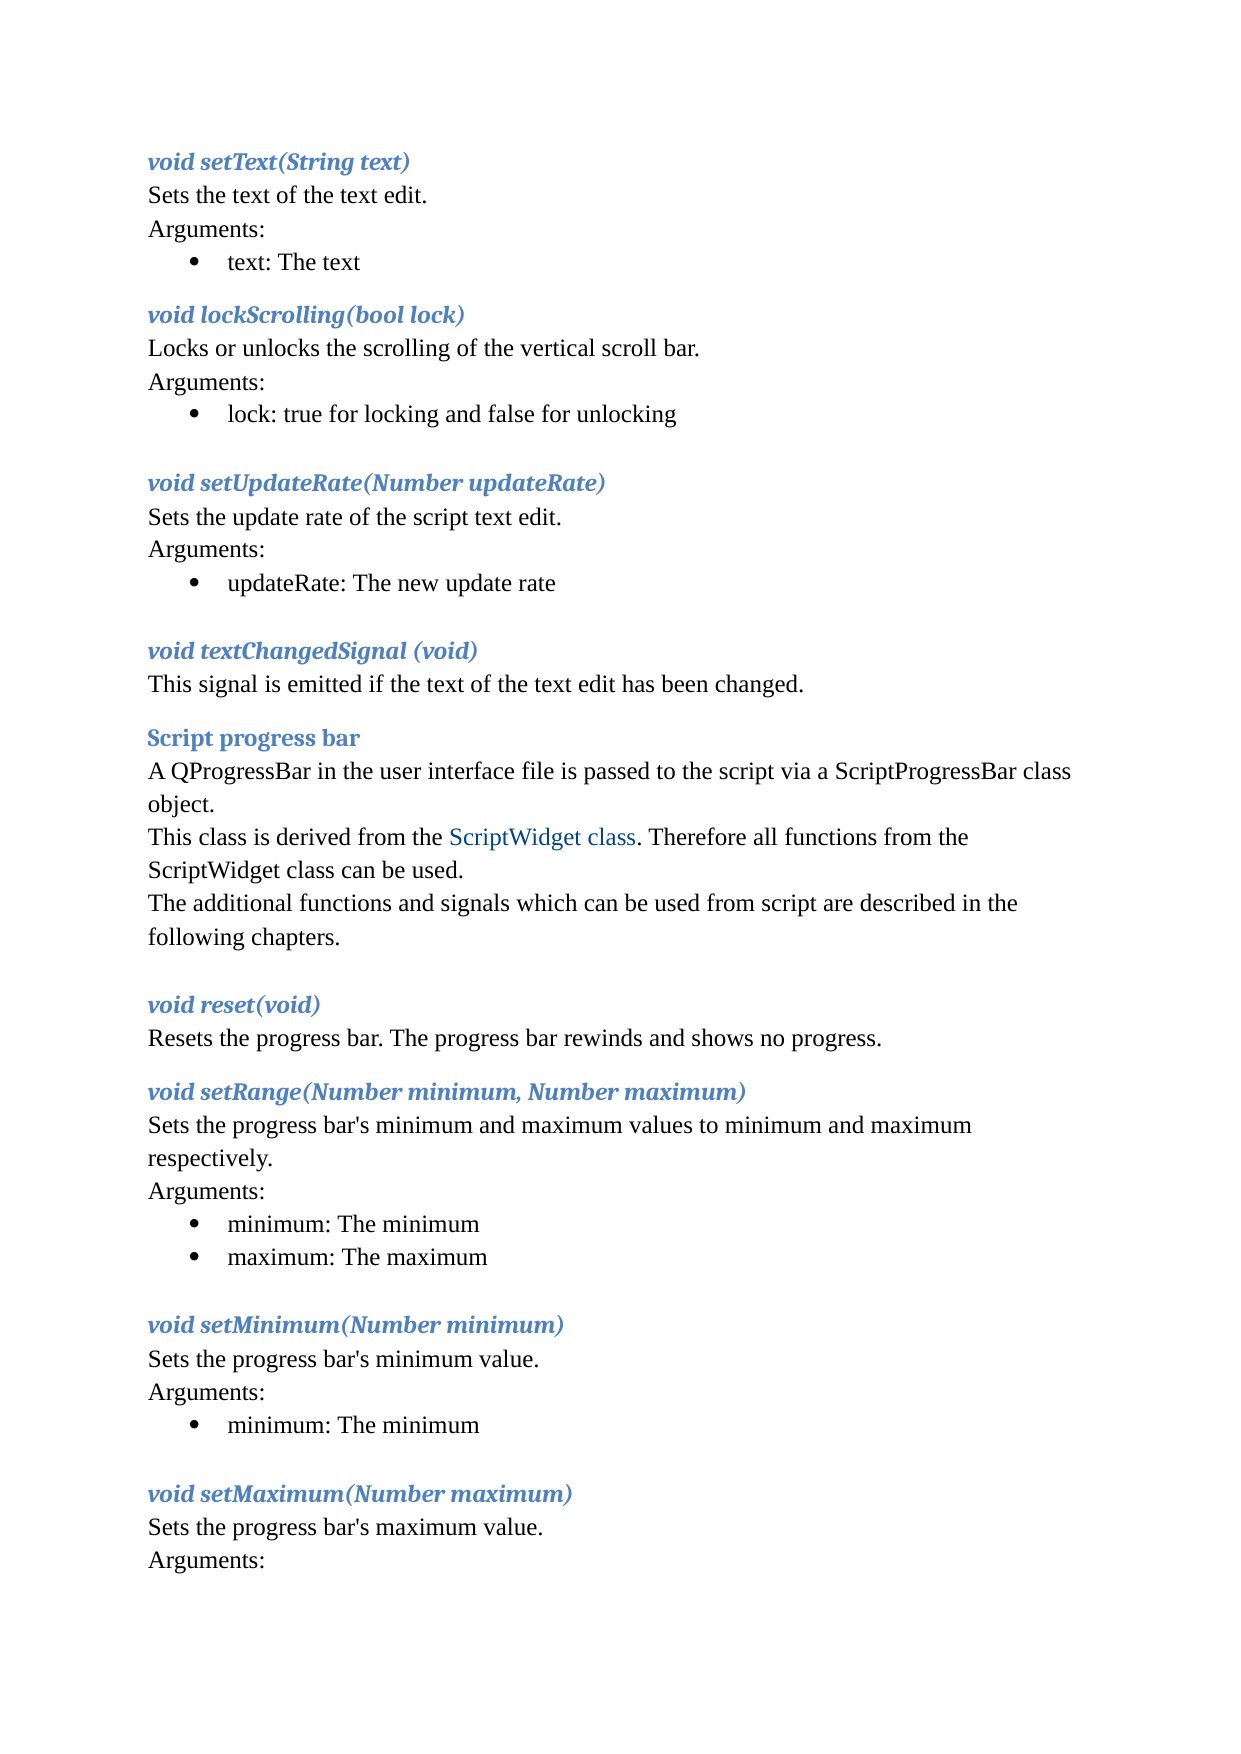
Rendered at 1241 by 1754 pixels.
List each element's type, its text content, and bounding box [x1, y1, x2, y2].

text Resets the progress bar. The progress bar rewinds and shows no progress. [148, 1023, 1093, 1052]
list updateRate: The new update rate [190, 568, 1093, 596]
text The additional functions and signals which can be used from script are described in the following chapters. [148, 888, 1093, 950]
subtitle void textChangedSignal (void) [148, 637, 1093, 665]
list text: The text [190, 247, 1093, 275]
subtitle void setText(String text) [148, 148, 1093, 176]
text Arguments: [148, 1546, 1093, 1574]
subtitle void setMinimum(Number minimum) [148, 1311, 1093, 1340]
list minimum: The minimum [190, 1411, 1093, 1439]
text This class is derived from the ScriptWidget class. Therefore all functions from the ScriptWidget class can be used. [148, 822, 1093, 884]
text Arguments: [148, 534, 1093, 563]
subtitle void setMaximum(Number maximum) [148, 1479, 1093, 1508]
text Arguments: [148, 214, 1093, 242]
text This signal is emitted if the text of the text edit has been changed. [148, 669, 1093, 698]
text Sets the progress bar's maximum value. [148, 1512, 1093, 1541]
text Sets the update rate of the script text edit. [148, 502, 1093, 530]
text A QProgressBar in the user interface file is passed to the script via a ScriptProgressBar class object. [148, 756, 1093, 818]
text Arguments: [148, 1377, 1093, 1406]
text Arguments: [148, 367, 1093, 395]
list maximum: The maximum [190, 1242, 1093, 1271]
text Sets the progress bar's minimum and maximum values to minimum and maximum respectively. [148, 1110, 1093, 1172]
text Arguments: [148, 1176, 1093, 1205]
subtitle void setUpdateRate(Number updateRate) [148, 468, 1093, 497]
subtitle void setRange(Number minimum, Number maximum) [148, 1077, 1093, 1106]
text Sets the progress bar's minimum value. [148, 1344, 1093, 1373]
subtitle Script progress bar [148, 723, 1093, 752]
subtitle void reset(void) [148, 991, 1093, 1019]
subtitle void lockScrolling(bool lock) [148, 301, 1093, 329]
text Sets the text of the text edit. [148, 181, 1093, 209]
list minimum: The minimum [190, 1209, 1093, 1238]
text Locks or unlocks the scrolling of the vertical scroll bar. [148, 333, 1093, 362]
list lock: true for locking and false for unlocking [190, 399, 1093, 428]
